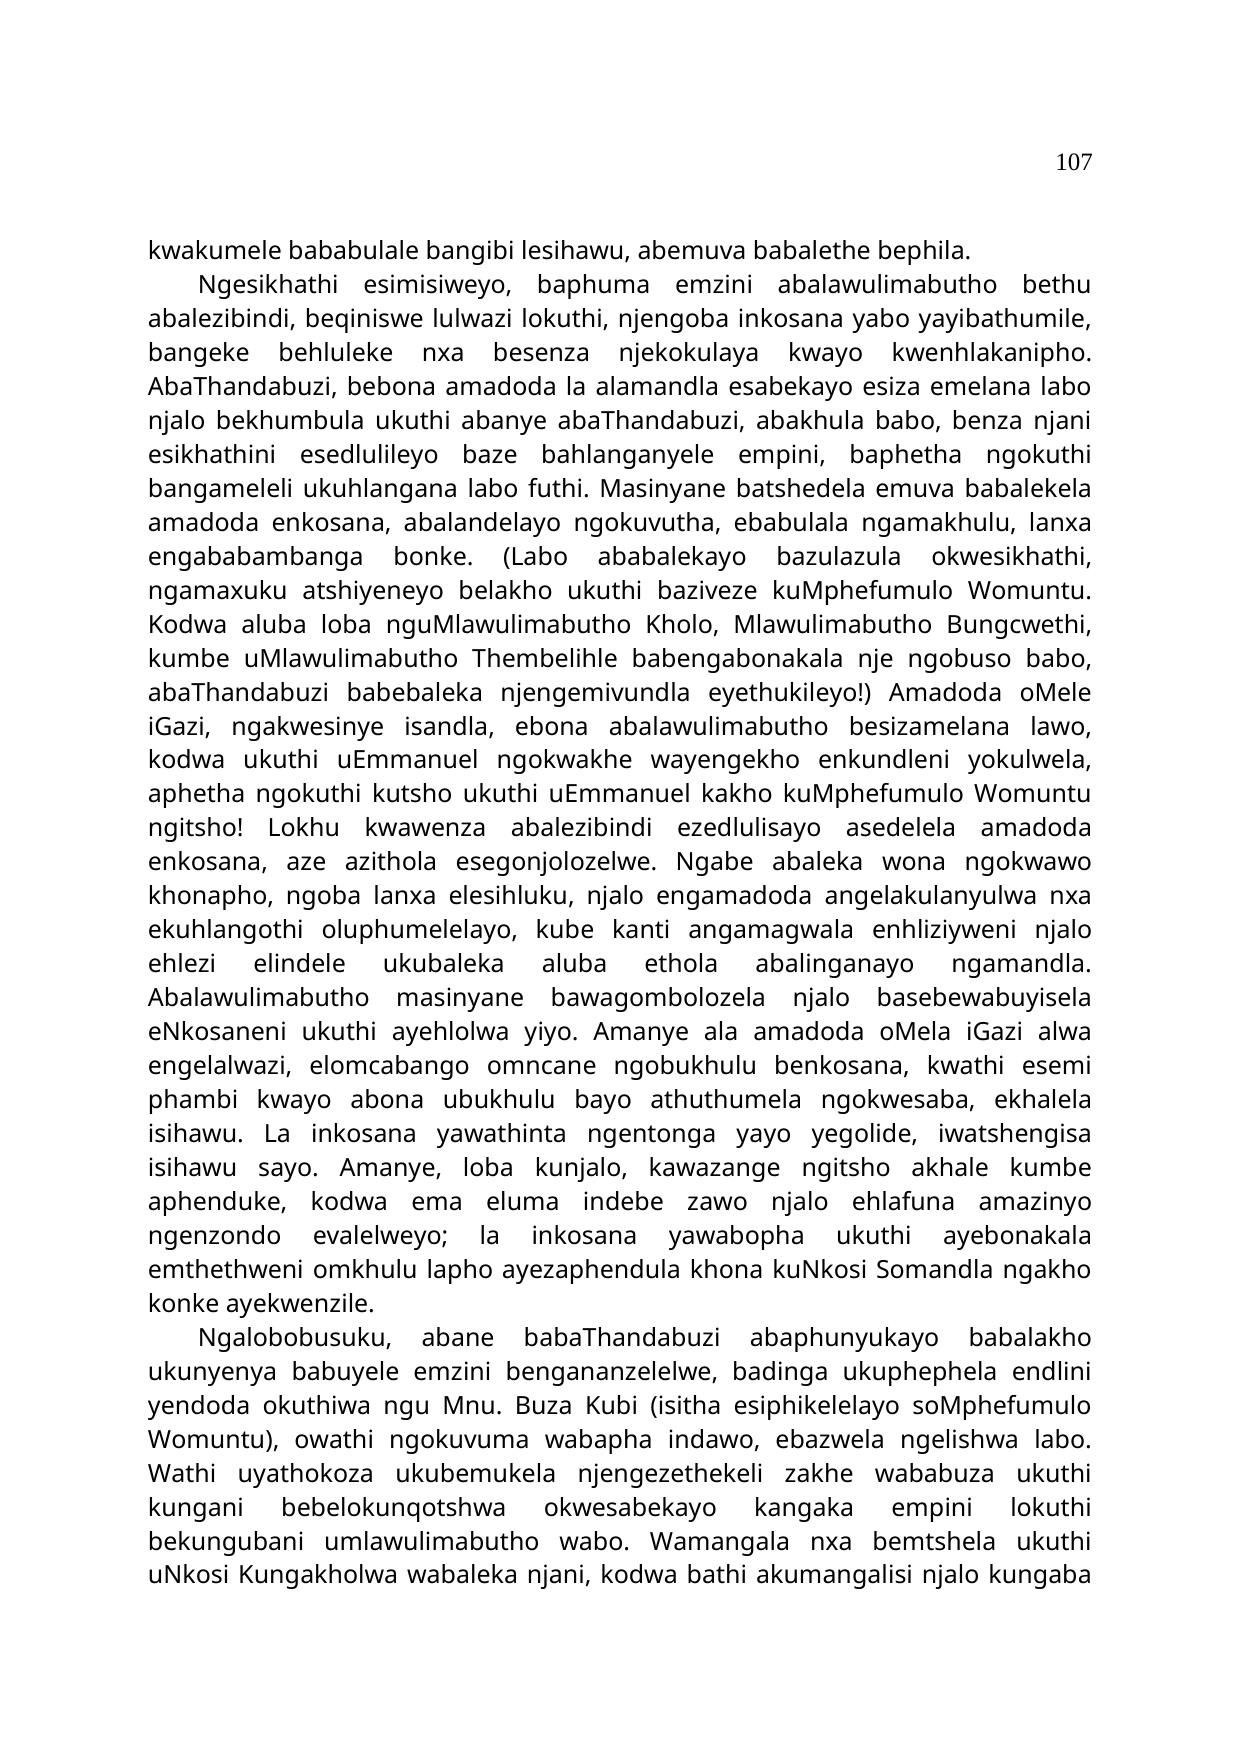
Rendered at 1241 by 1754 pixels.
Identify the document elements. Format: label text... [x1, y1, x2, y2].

text Ngalobobusuku, abane babaThandabuzi abaphunyukayo babalakho ukunyenya babuyele emzini bengananzelelwe, badinga ukuphephela endlini yendoda okuthiwa ngu Mnu. Buza Kubi (isitha esiphikelelayo soMphefumulo Womuntu), owathi ngokuvuma wabapha indawo, ebazwela ngelishwa labo. Wathi uyathokoza ukubemukela njengezethekeli zakhe wababuza ukuthi kungani bebelokunqotshwa okwesabekayo kangaka empini lokuthi bekungubani umlawulimabutho wabo. Wamangala nxa bemtshela ukuthi uNkosi Kungakholwa wabaleka njani, kodwa bathi akumangalisi njalo kungaba [148, 1320, 1093, 1591]
text Ngesikhathi esimisiweyo, baphuma emzini abalawulimabutho bethu abalezibindi, beqiniswe lulwazi lokuthi, njengoba inkosana yabo yayibathumile, bangeke behluleke nxa besenza njekokulaya kwayo kwenhlakanipho. AbaThandabuzi, bebona amadoda la alamandla esabekayo esiza emelana labo njalo bekhumbula ukuthi abanye abaThandabuzi, abakhula babo, benza njani esikhathini esedlulileyo baze bahlanganyele empini, baphetha ngokuthi bangameleli ukuhlangana labo futhi. Masinyane batshedela emuva babalekela amadoda enkosana, abalandelayo ngokuvutha, ebabulala ngamakhulu, lanxa engababambanga bonke. (Labo ababalekayo bazulazula okwesikhathi, ngamaxuku atshiyeneyo belakho ukuthi baziveze kuMphefumulo Womuntu. Kodwa aluba loba nguMlawulimabutho Kholo, Mlawulimabutho Bungcwethi, kumbe uMlawulimabutho Thembelihle babengabonakala nje ngobuso babo, abaThandabuzi babebaleka njengemivundla eyethukileyo!) Amadoda oMele iGazi, ngakwesinye isandla, ebona abalawulimabutho besizamelana lawo, kodwa ukuthi uEmmanuel ngokwakhe wayengekho enkundleni yokulwela, aphetha ngokuthi kutsho ukuthi uEmmanuel kakho kuMphefumulo Womuntu ngitsho! Lokhu kwawenza abalezibindi ezedlulisayo asedelela amadoda enkosana, aze azithola esegonjolozelwe. Ngabe abaleka wona ngokwawo khonapho, ngoba lanxa elesihluku, njalo engamadoda angelakulanyulwa nxa ekuhlangothi oluphumelelayo, kube kanti angamagwala enhliziyweni njalo ehlezi elindele ukubaleka aluba ethola abalinganayo ngamandla. Abalawulimabutho masinyane bawagombolozela njalo basebewabuyisela eNkosaneni ukuthi ayehlolwa yiyo. Amanye ala amadoda oMela iGazi alwa engelalwazi, elomcabango omncane ngobukhulu benkosana, kwathi esemi phambi kwayo abona ubukhulu bayo athuthumela ngokwesaba, ekhalela isihawu. La inkosana yawathinta ngentonga yayo yegolide, iwatshengisa isihawu sayo. Amanye, loba kunjalo, kawazange ngitsho akhale kumbe aphenduke, kodwa ema eluma indebe zawo njalo ehlafuna amazinyo ngenzondo evalelweyo; la inkosana yawabopha ukuthi ayebonakala emthethweni omkhulu lapho ayezaphendula khona kuNkosi Somandla ngakho konke ayekwenzile. [148, 267, 1093, 1320]
text kwakumele bababulale bangibi lesihawu, abemuva babalethe bephila. [148, 233, 1093, 267]
